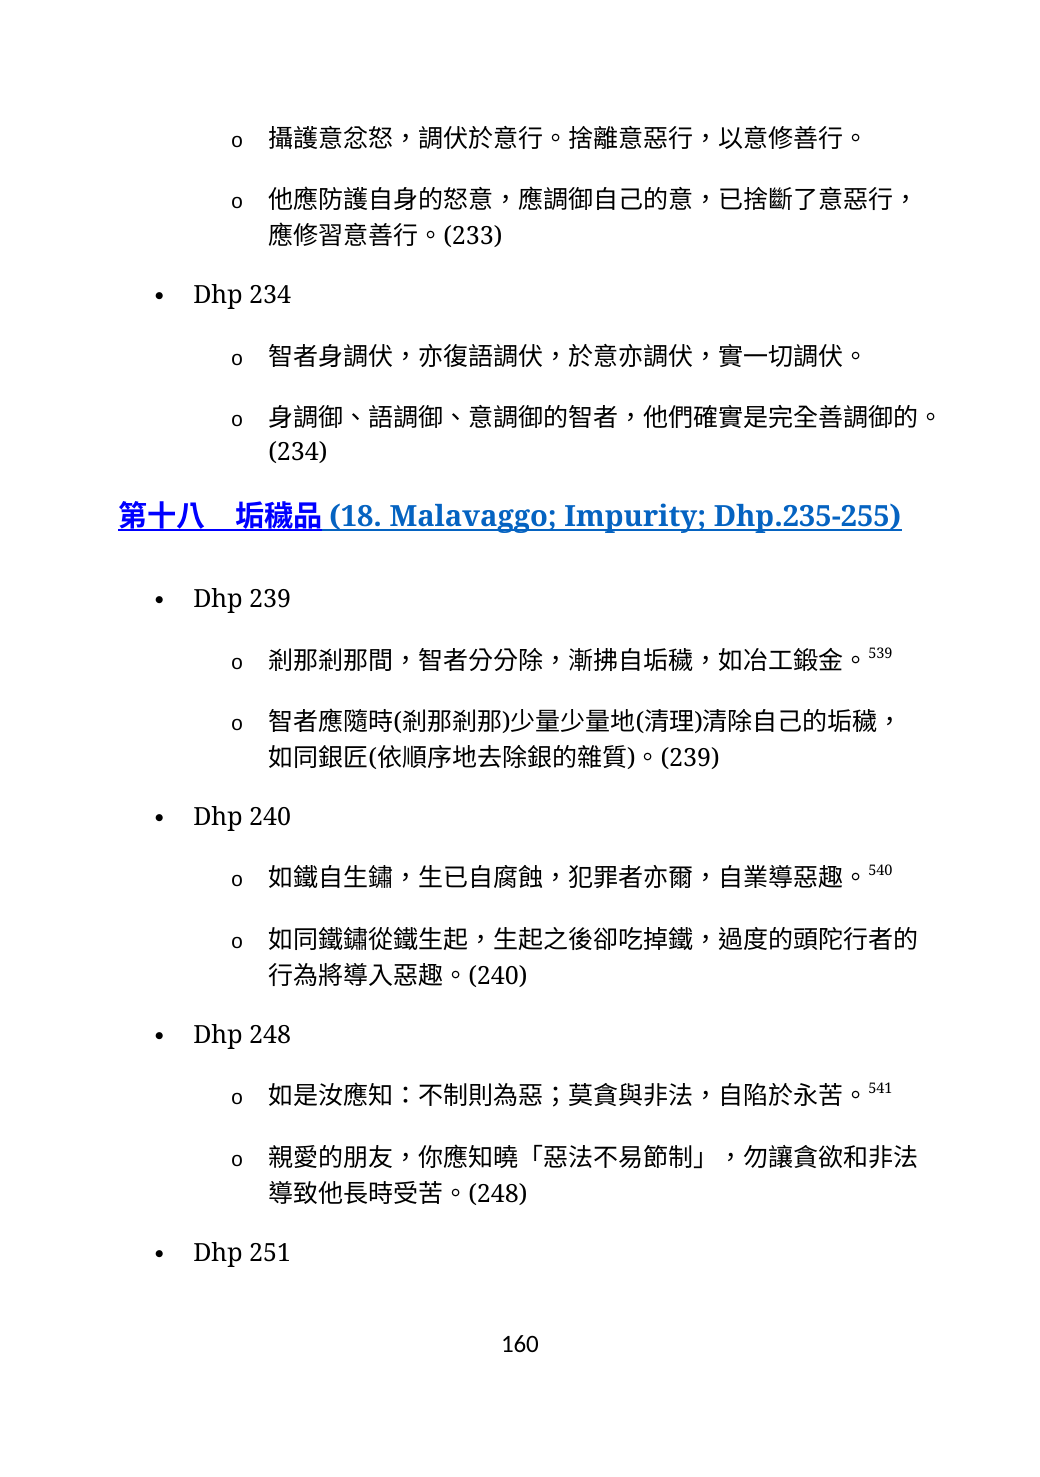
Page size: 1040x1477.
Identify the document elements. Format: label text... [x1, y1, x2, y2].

list 攝護意忿怒，調伏於意行。捨離意惡行，以意修善行。 [231, 118, 921, 154]
list Dhp 239 [156, 581, 921, 615]
list 如同鐵鏽從鐵生起，生起之後卻吃掉鐵，過度的頭陀行者的行為將導入惡趣。(240) [231, 919, 921, 992]
list 如鐵自生鏽，生已自腐蝕，犯罪者亦爾，自業導惡趣。 [231, 858, 921, 894]
subtitle 第十八 垢穢品 (18. Malavaggo; Impurity; Dhp.235-255) [118, 492, 921, 535]
list 智者身調伏，亦復語調伏，於意亦調伏，實一切調伏。 [231, 336, 921, 372]
list 身調御、語調御、意調御的智者，他們確實是完全善調御的。(234) [231, 397, 921, 467]
list Dhp 234 [156, 277, 921, 311]
list 親愛的朋友，你應知曉「惡法不易節制」，勿讓貪欲和非法導致他長時受苦。(248) [231, 1137, 921, 1209]
list Dhp 251 [156, 1234, 921, 1268]
list 智者應隨時(剎那剎那)少量少量地(清理)清除自己的垢穢，如同銀匠(依順序地去除銀的雜質)。(239) [231, 701, 921, 774]
list Dhp 240 [156, 799, 921, 833]
list 剎那剎那間，智者分分除，漸拂自垢穢，如冶工鍛金。 [231, 640, 921, 676]
list Dhp 248 [156, 1017, 921, 1051]
list 他應防護自身的怒意，應調御自己的意，已捨斷了意惡行，應修習意善行。(233) [231, 179, 921, 252]
list 如是汝應知：不制則為惡；莫貪與非法，自陷於永苦。 [231, 1076, 921, 1112]
